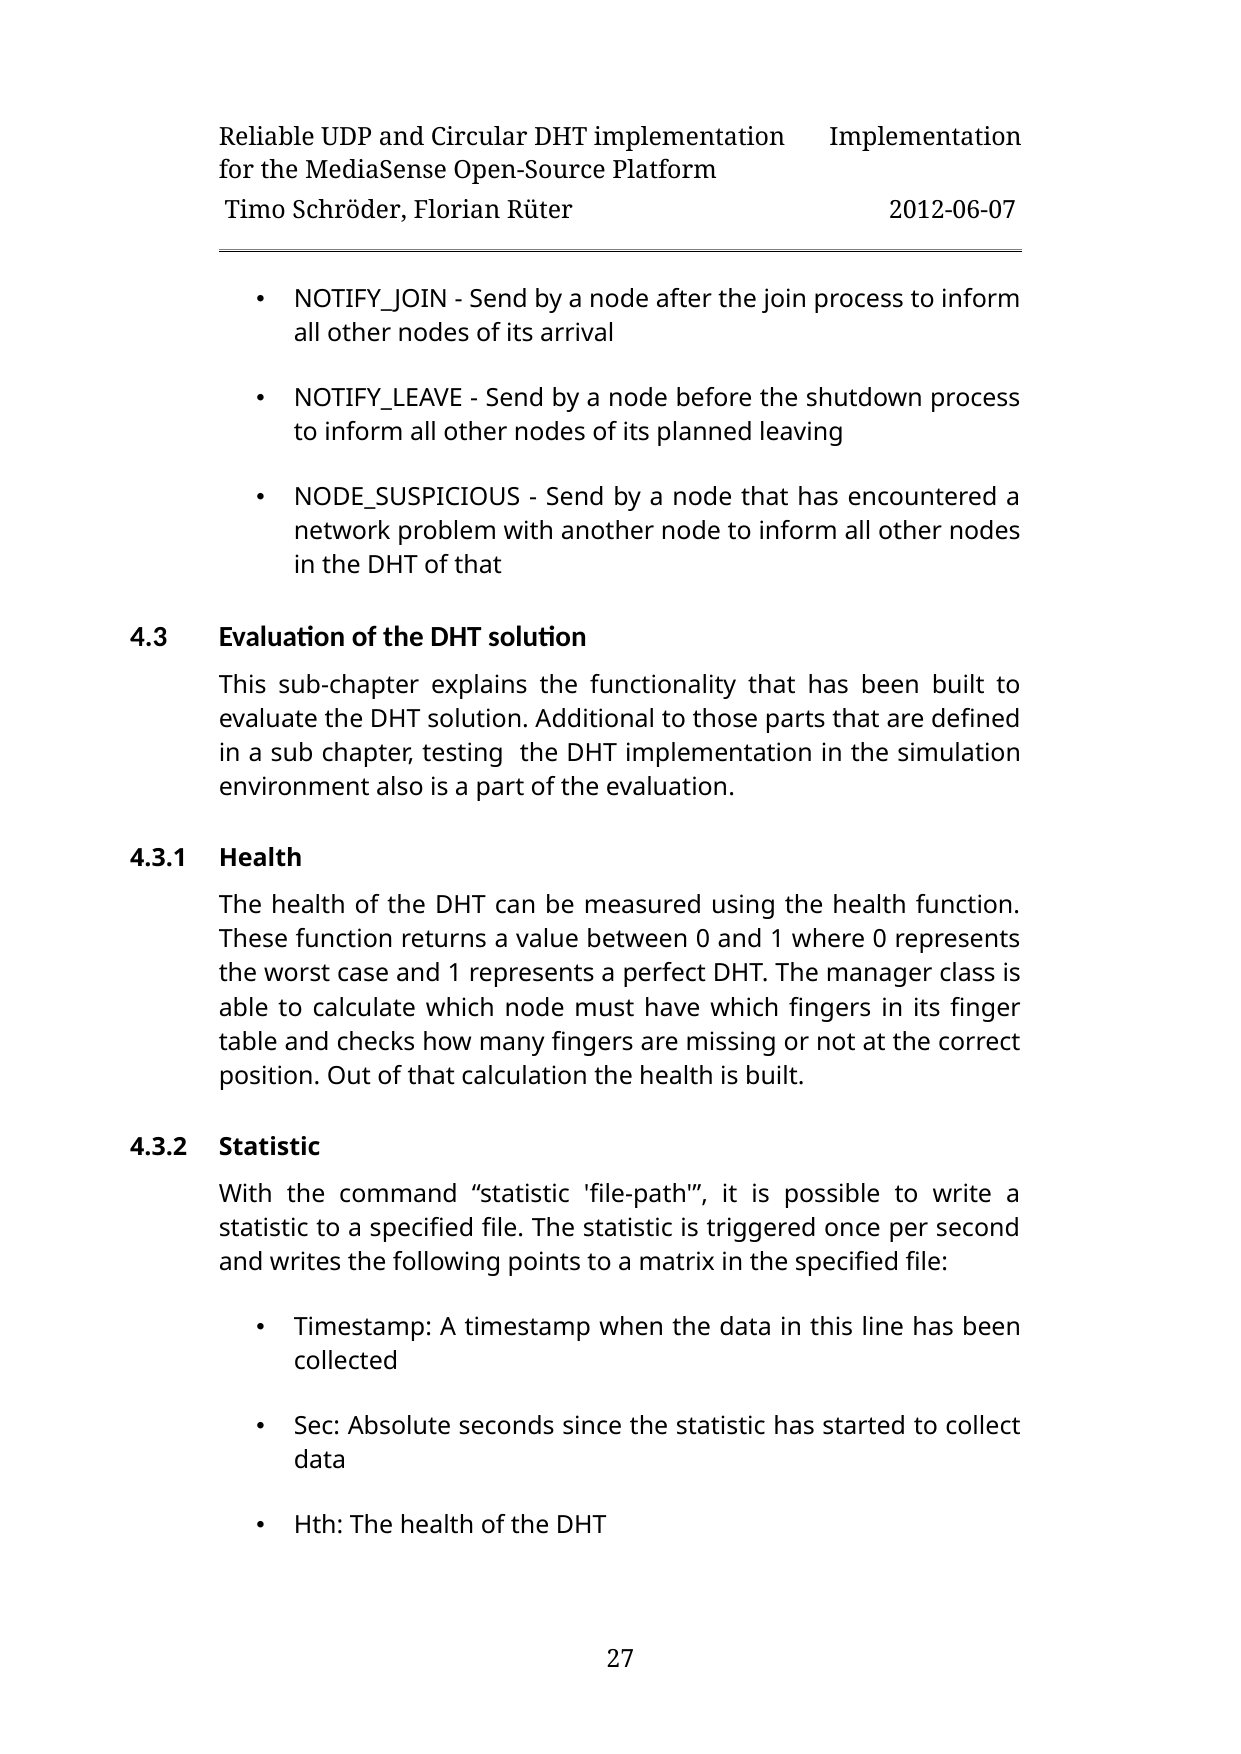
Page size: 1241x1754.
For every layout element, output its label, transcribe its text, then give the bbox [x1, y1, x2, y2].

text With the command “statistic 'file-path'”, it is possible to write a statistic to a specified file. The statistic is triggered once per second and writes the following points to a matrix in the specified file: [218, 1176, 1022, 1278]
list Timestamp: A timestamp when the data in this line has been collected [256, 1308, 1022, 1377]
list NOTIFY_LEAVE - Send by a node before the shutdown process to inform all other nodes of its planned leaving [256, 379, 1022, 448]
subtitle Health [130, 840, 1022, 874]
subtitle Statistic [130, 1128, 1022, 1163]
text This sub-chapter explains the functionality that has been built to evaluate the DHT solution. Additional to those parts that are defined in a sub chapter, testing the DHT implementation in the simulation environment also is a part of the evaluation. [218, 666, 1022, 803]
list NOTIFY_JOIN - Send by a node after the join process to inform all other nodes of its arrival [256, 281, 1022, 349]
list NODE_SUSPICIOUS - Send by a node that has encountered a network problem with another node to inform all other nodes in the DHT of that [256, 478, 1022, 581]
list Sec: Absolute seconds since the statistic has started to collect data [256, 1407, 1022, 1476]
subtitle Evaluation of the DHT solution [130, 618, 1022, 653]
text The health of the DHT can be measured using the health function. These function returns a value between 0 and 1 where 0 represents the worst case and 1 represents a perfect DHT. The manager class is able to calculate which node must have which fingers in its finger table and checks how many fingers are missing or not at the correct position. Out of that calculation the health is built. [218, 887, 1022, 1091]
list Hth: The health of the DHT [256, 1506, 1022, 1540]
